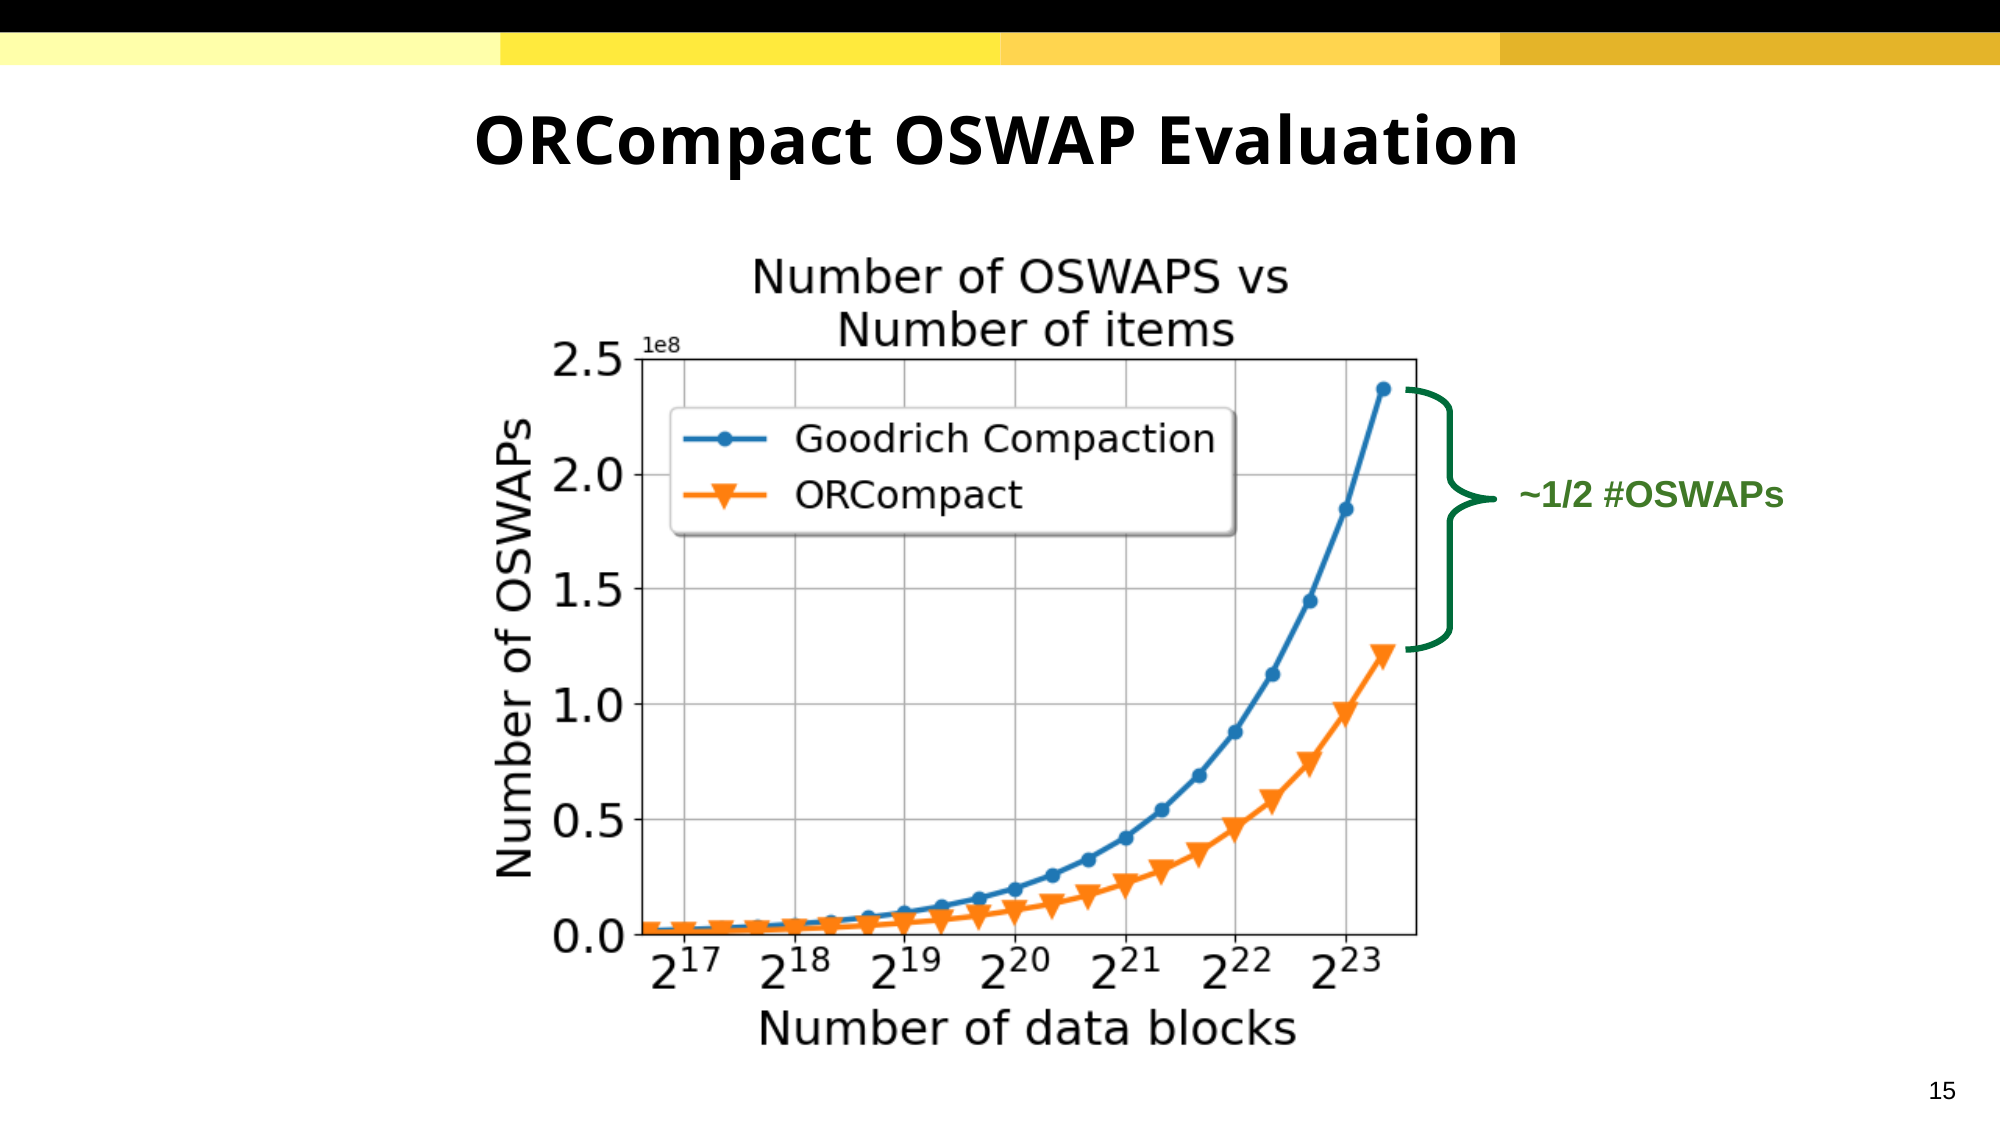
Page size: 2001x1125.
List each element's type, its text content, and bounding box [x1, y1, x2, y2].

text_box ~1/2 #OSWAPs [1494, 466, 1849, 566]
picture [481, 242, 1430, 1070]
text_box 15 [1913, 1069, 1972, 1113]
title ORCompact OSWAP Evaluation [48, 71, 1947, 219]
